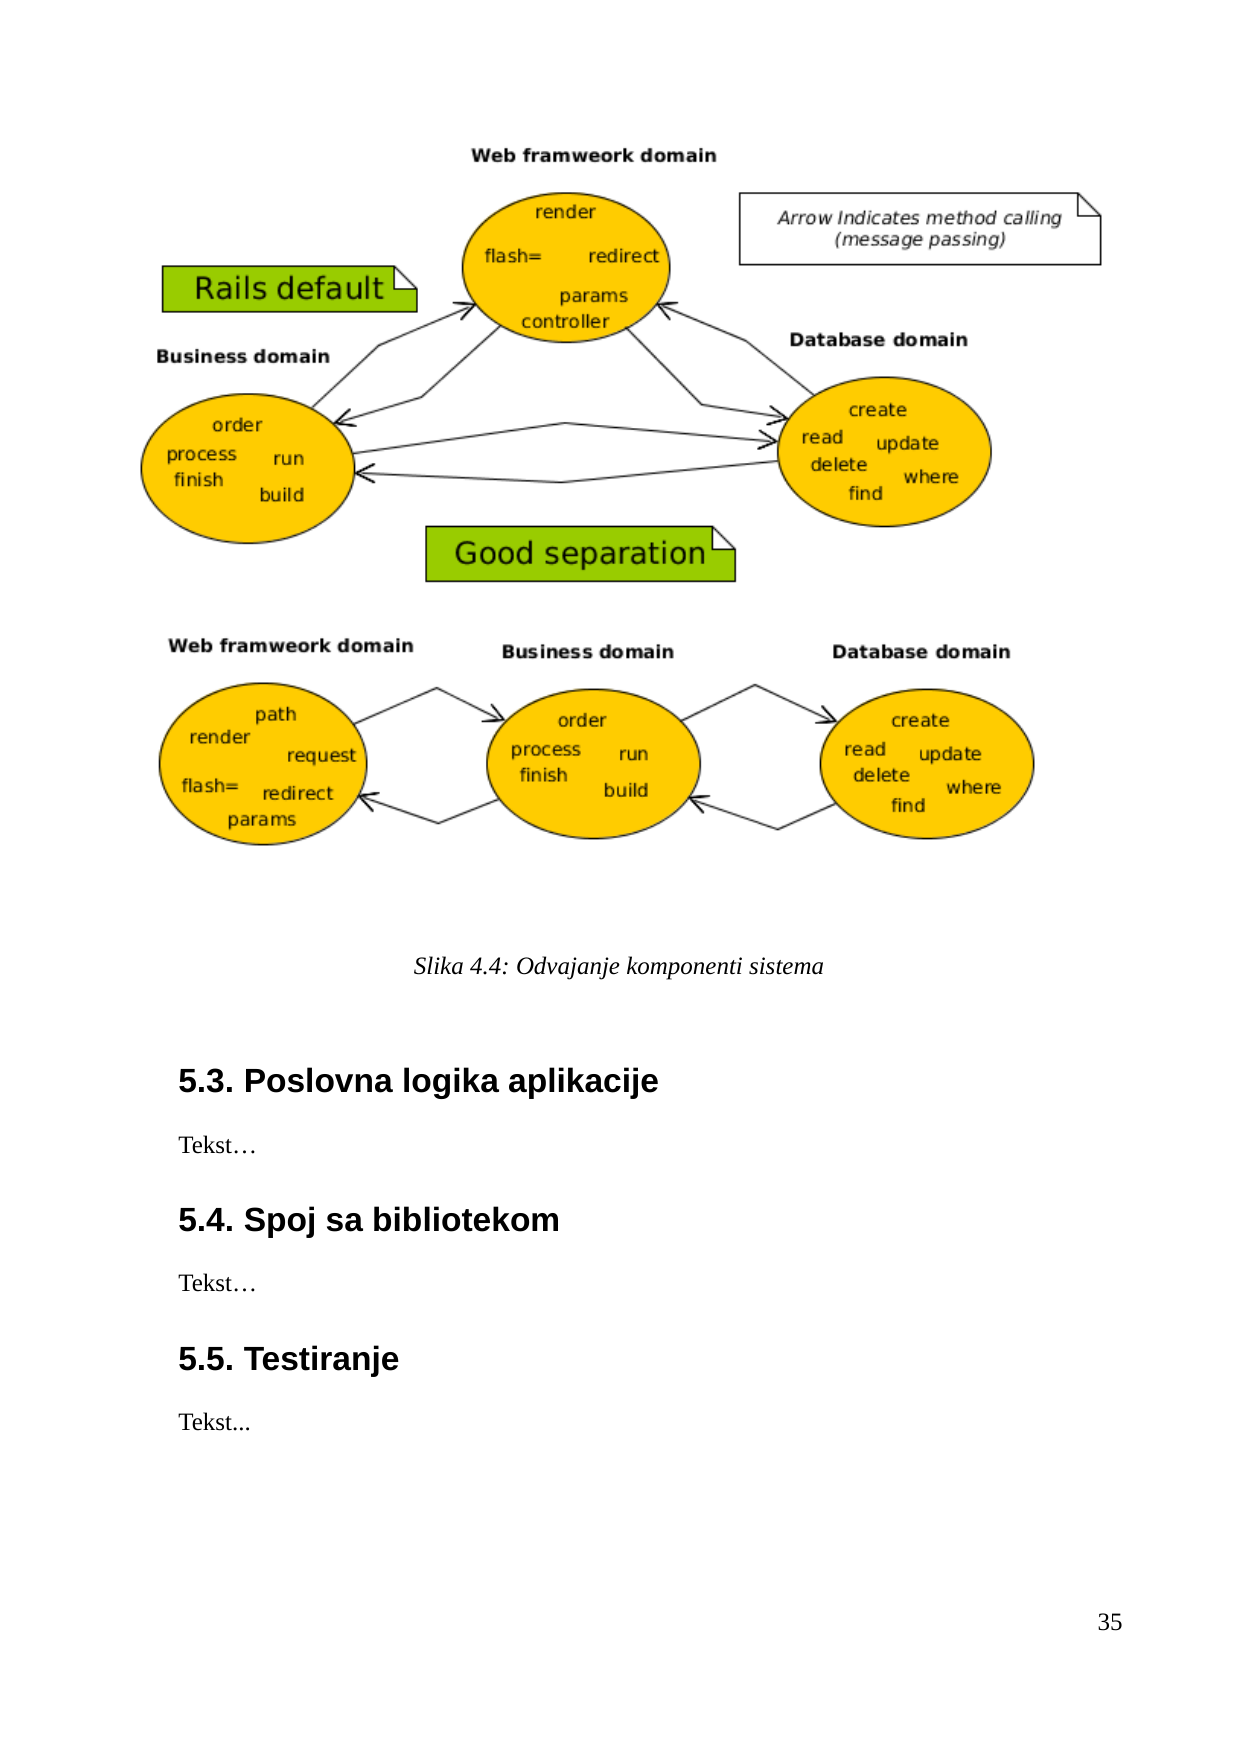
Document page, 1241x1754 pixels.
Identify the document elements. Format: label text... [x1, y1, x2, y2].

text Tekst… [118, 1268, 1122, 1297]
subtitle Poslovna logika aplikacije [118, 1061, 1122, 1100]
text Tekst… [118, 1130, 1122, 1158]
subtitle Testiranje [118, 1338, 1122, 1377]
text Slika 4.4: Odvajanje komponenti sistema [118, 951, 1122, 980]
text Tekst... [118, 1407, 1122, 1436]
picture [118, 118, 1123, 867]
subtitle Spoj sa bibliotekom [118, 1200, 1122, 1238]
